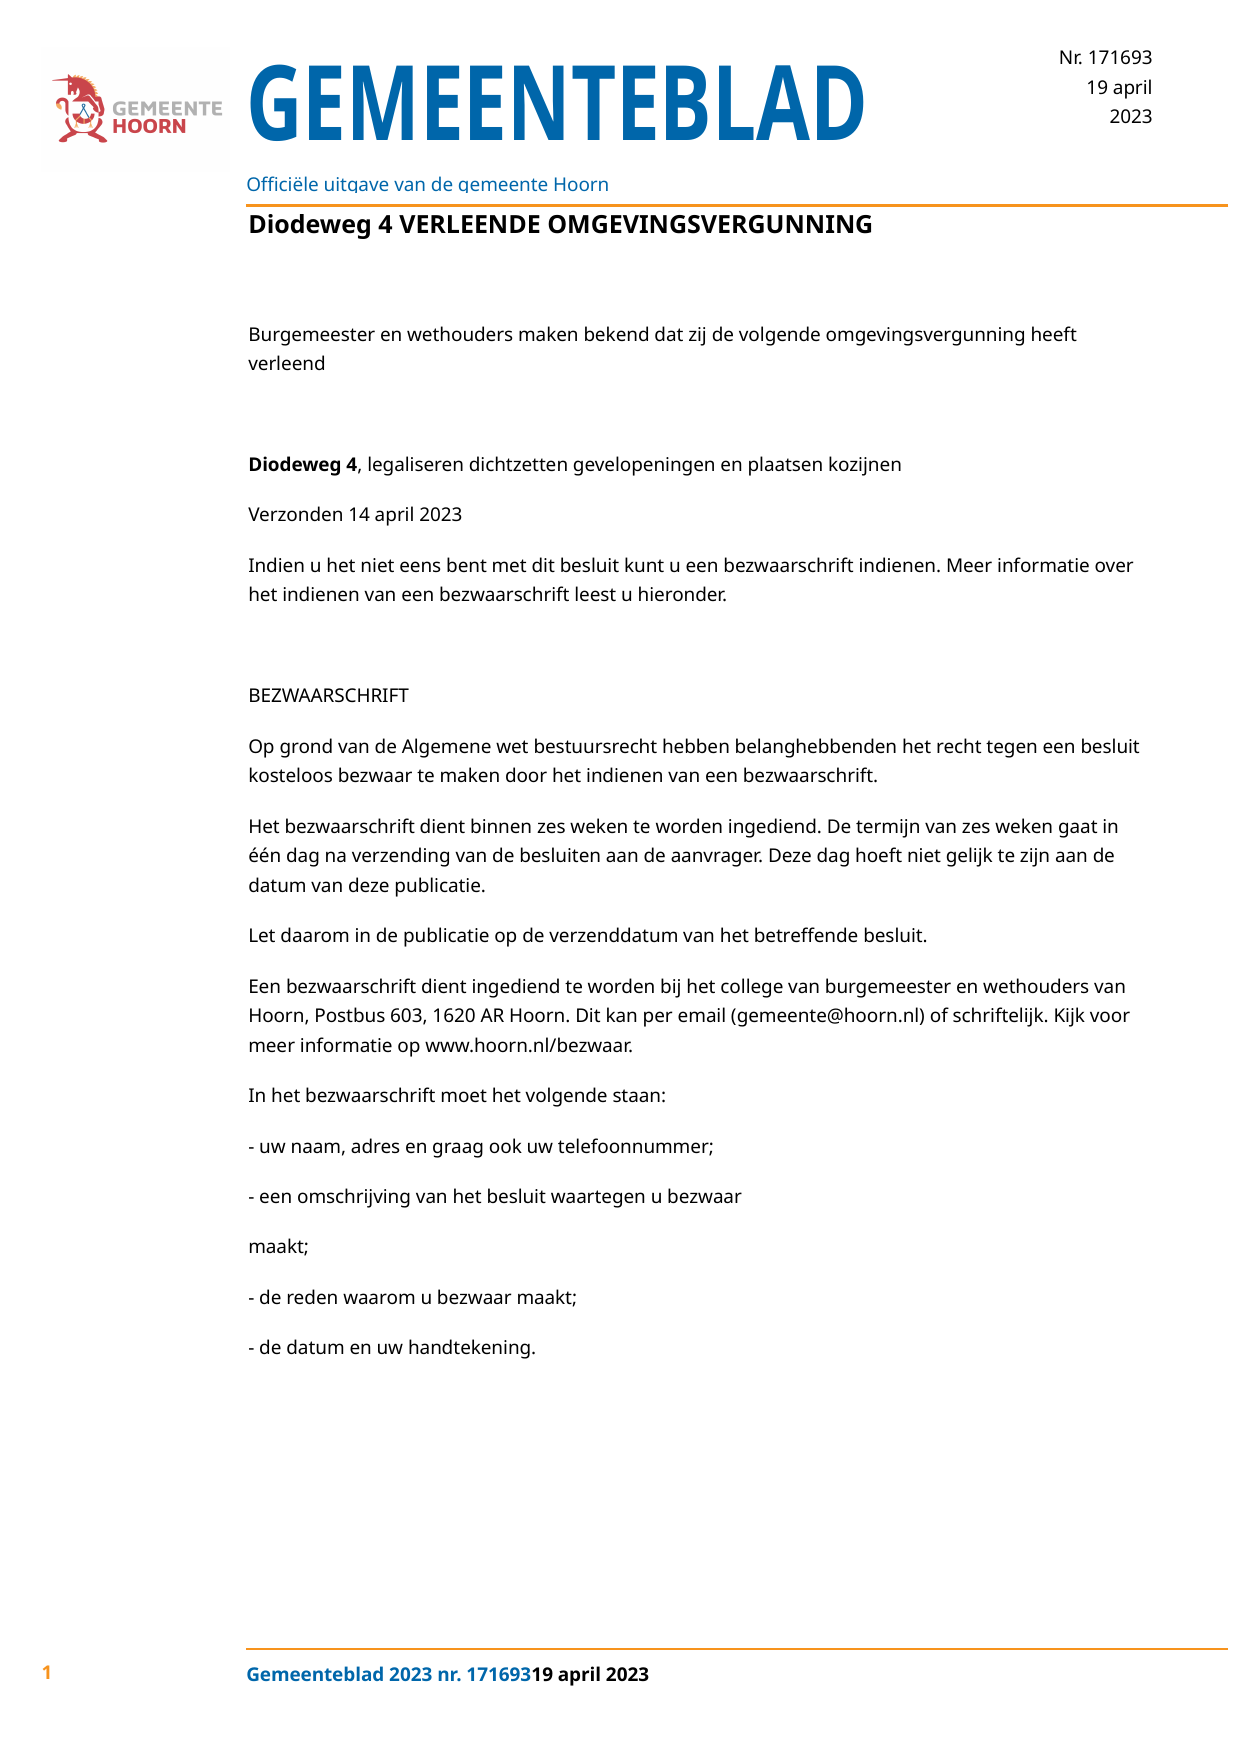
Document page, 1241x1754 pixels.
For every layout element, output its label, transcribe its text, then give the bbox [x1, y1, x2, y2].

text Burgemeester en wethouders maken bekend dat zij de volgende omgevingsvergunning heeft verleend [248, 321, 1152, 376]
text - de reden waarom u bezwaar maakt; [248, 1284, 1152, 1310]
picture [41, 47, 231, 172]
text Indien u het niet eens bent met dit besluit kunt u een bezwaarschrift indienen. Meer informatie over het indienen van een bezwaarschrift leest u hieronder. [248, 552, 1152, 607]
text Diodeweg 4, legaliseren dichtzetten gevelopeningen en plaatsen kozijnen [248, 451, 1152, 477]
text maakt; [248, 1234, 1152, 1259]
text Een bezwaarschrift dient ingediend te worden bij het college van burgemeester en wethouders van Hoorn, Postbus 603, 1620 AR Hoorn. Dit kan per email (gemeente@hoorn.nl) of schriftelijk. Kijk voor meer informatie op www.hoorn.nl/bezwaar. [248, 973, 1152, 1058]
text BEZWAARSCHRIFT [248, 682, 1152, 708]
text - de datum en uw handtekening. [248, 1334, 1152, 1360]
text In het bezwaarschrift moet het volgende staan: [248, 1082, 1152, 1108]
text - uw naam, adres en graag ook uw telefoonnummer; [248, 1133, 1152, 1158]
text Diodeweg 4 VERLEENDE OMGEVINGSVERGUNNING [248, 207, 1152, 241]
text Verzonden 14 april 2023 [248, 502, 1152, 527]
text - een omschrijving van het besluit waartegen u bezwaar [248, 1183, 1152, 1209]
text Het bezwaarschrift dient binnen zes weken te worden ingediend. De termijn van zes weken gaat in één dag na verzending van de besluiten aan de aanvrager. Deze dag hoeft niet gelijk te zijn aan de datum van deze publicatie. [248, 813, 1152, 898]
text Let daarom in de publicatie op de verzenddatum van het betreffende besluit. [248, 922, 1152, 948]
text Op grond van de Algemene wet bestuursrecht hebben belanghebbenden het recht tegen een besluit kosteloos bezwaar te maken door het indienen van een bezwaarschrift. [248, 733, 1152, 788]
